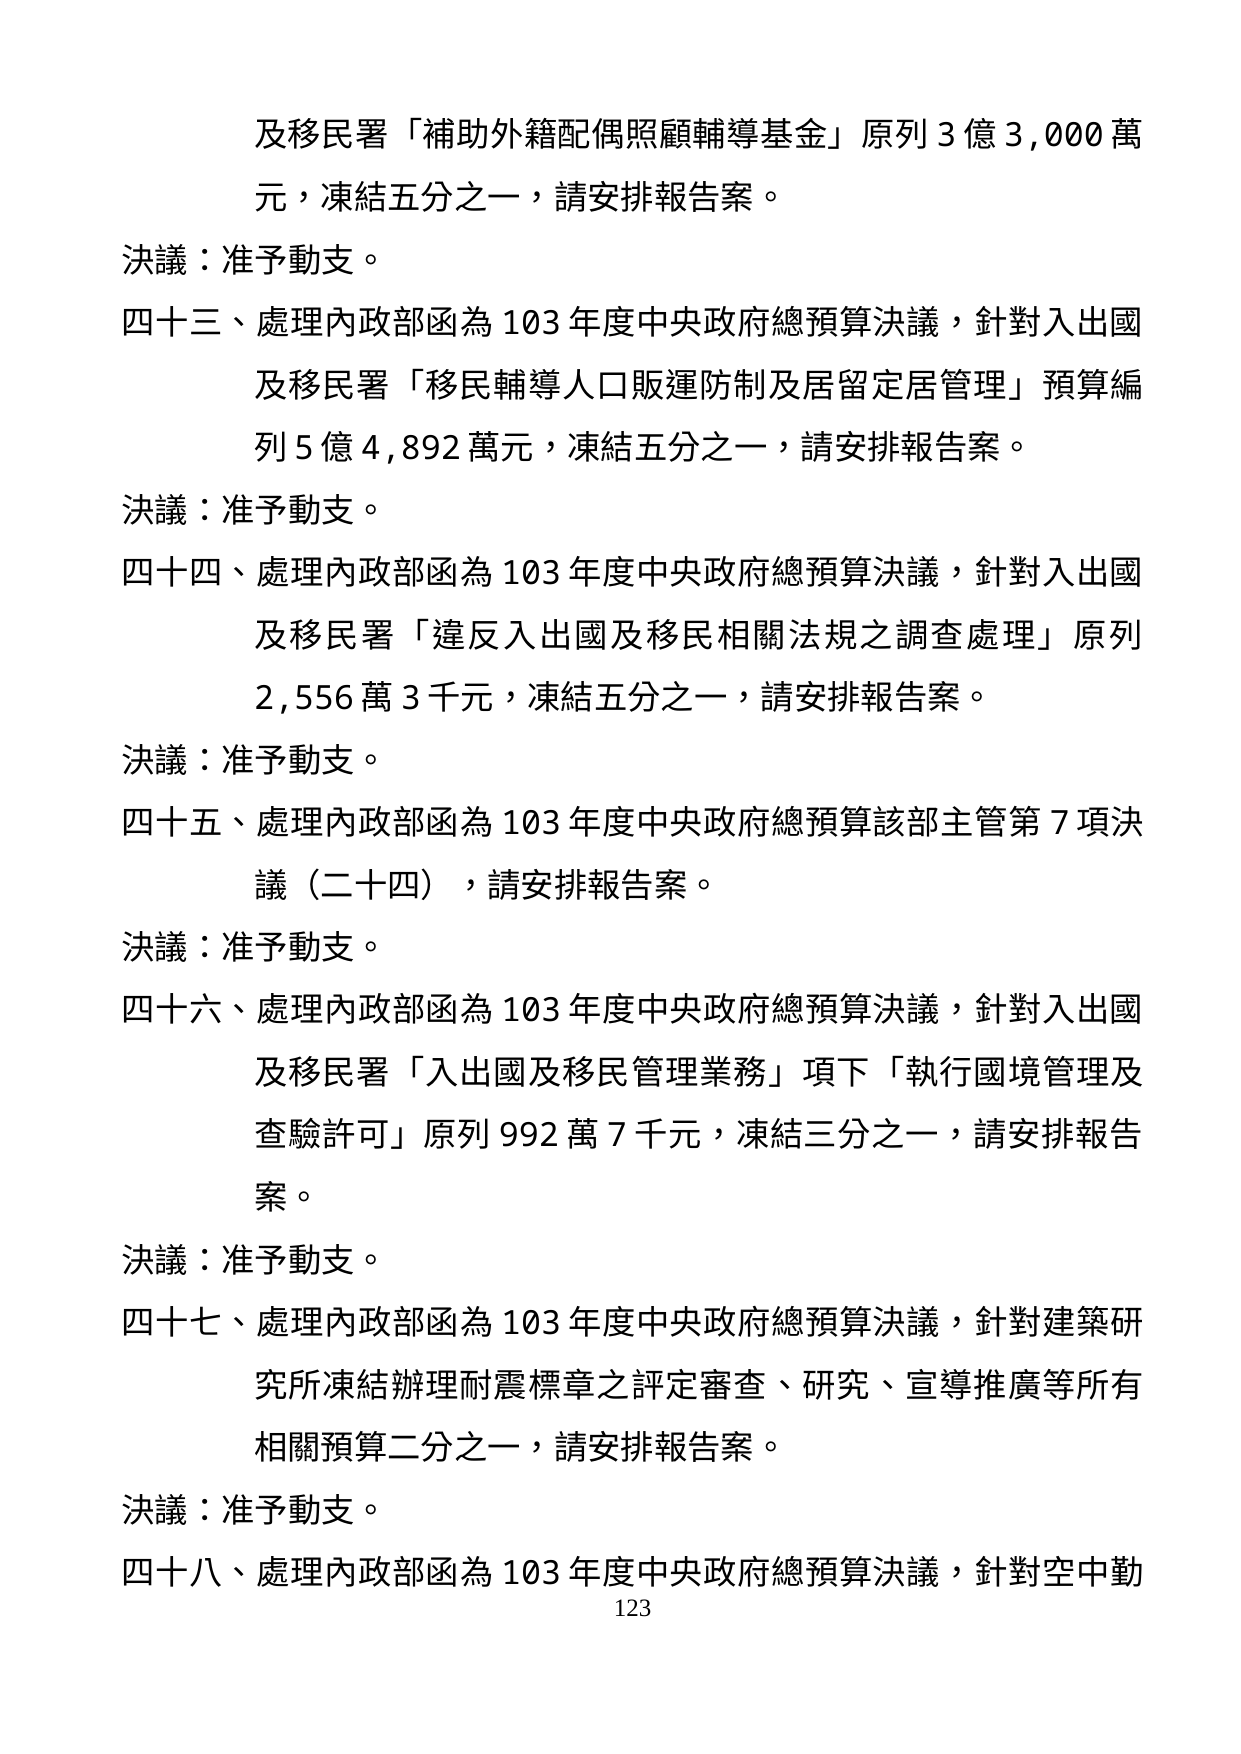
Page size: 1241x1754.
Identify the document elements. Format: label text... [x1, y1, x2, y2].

text 決議：准予動支。 [121, 216, 1144, 278]
text 四十五、處理內政部函為103年度中央政府總預算該部主管第7項決議（二十四），請安排報告案。 [121, 778, 1144, 903]
text 決議：准予動支。 [121, 1466, 1144, 1528]
text 四十七、處理內政部函為103年度中央政府總預算決議，針對建築研究所凍結辦理耐震標章之評定審查、研究、宣導推廣等所有相關預算二分之一，請安排報告案。 [121, 1278, 1144, 1466]
text 四十四、處理內政部函為103年度中央政府總預算決議，針對入出國及移民署「違反入出國及移民相關法規之調查處理」原列2,556萬3千元，凍結五分之一，請安排報告案。 [121, 528, 1144, 716]
text 四十六、處理內政部函為103年度中央政府總預算決議，針對入出國及移民署「入出國及移民管理業務」項下「執行國境管理及查驗許可」原列992萬7千元，凍結三分之一，請安排報告案。 [121, 966, 1144, 1216]
text 決議：准予動支。 [121, 466, 1144, 528]
text 決議：准予動支。 [121, 716, 1144, 778]
text 決議：准予動支。 [121, 903, 1144, 966]
text 及移民署「補助外籍配偶照顧輔導基金」原列3億3,000萬元，凍結五分之一，請安排報告案。 [121, 91, 1144, 216]
text 四十三、處理內政部函為103年度中央政府總預算決議，針對入出國及移民署「移民輔導人口販運防制及居留定居管理」預算編列5億4,892萬元，凍結五分之一，請安排報告案。 [121, 278, 1144, 466]
text 四十八、處理內政部函為103年度中央政府總預算決議，針對空中勤 [121, 1528, 1144, 1591]
text 決議：准予動支。 [121, 1216, 1144, 1278]
